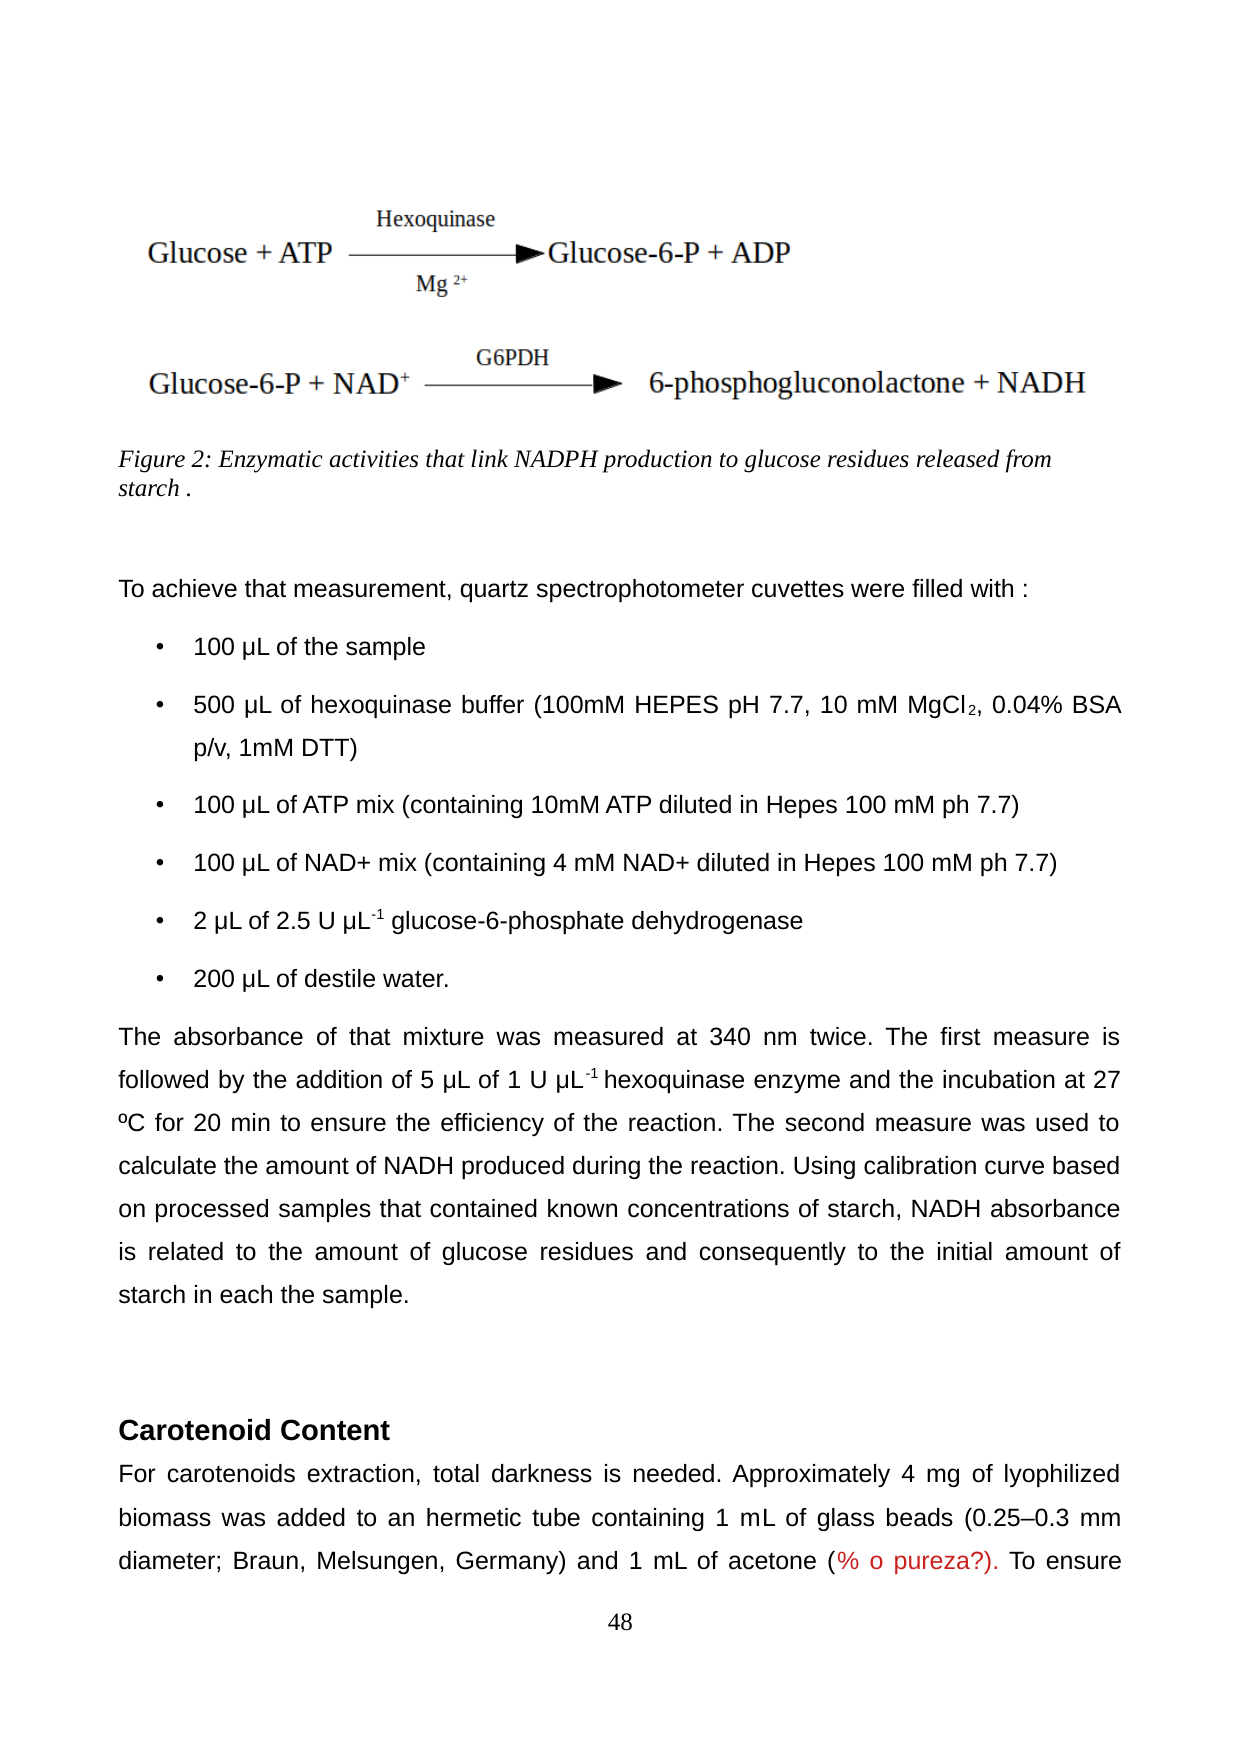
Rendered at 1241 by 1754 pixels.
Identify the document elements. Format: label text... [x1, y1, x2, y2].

list 2 μL of 2.5 U μL-1 glucose-6-phosphate dehydrogenase [156, 906, 1122, 935]
list 100 μL of NAD+ mix (containing 4 mM NAD+ diluted in Hepes 100 mM ph 7.7) [156, 848, 1122, 877]
text To achieve that measurement, quartz spectrophotometer cuvettes were filled with : [118, 574, 1122, 603]
text For carotenoids extraction, total darkness is needed. Approximately 4 mg of lyophilized biomass was added to an hermetic tube containing 1 mL of glass beads (0.25–0.3 mm diameter; Braun, Melsungen, Germany) and 1 mL of acetone (% o pureza?). To ensure [118, 1459, 1122, 1574]
list 200 μL of destile water. [156, 964, 1122, 993]
picture [118, 190, 1123, 445]
list 100 μL of ATP mix (containing 10mM ATP diluted in Hepes 100 mM ph 7.7) [156, 791, 1122, 819]
text The absorbance of that mixture was measured at 340 nm twice. The first measure is followed by the addition of 5 μL of 1 U μL-1 hexoquinase enzyme and the incubation at 27 ºC for 20 min to ensure the efficiency of the reaction. The second measure was used to calculate the amount of NADH produced during the reaction. Using calibration curve based on processed samples that contained known concentrations of starch, NADH absorbance is related to the amount of glucose residues and consequently to the initial amount of starch in each the sample. [118, 1022, 1122, 1309]
text Figure 2: Enzymatic activities that link NADPH production to glucose residues released from starch . [118, 445, 1122, 502]
list 500 μL of hexoquinase buffer (100mM HEPES pH 7.7, 10 mM MgCl2, 0.04% BSA p/v, 1mM DTT) [156, 689, 1122, 762]
list 100 μL of the sample [156, 632, 1122, 661]
subtitle Carotenoid Content [118, 1413, 1122, 1447]
